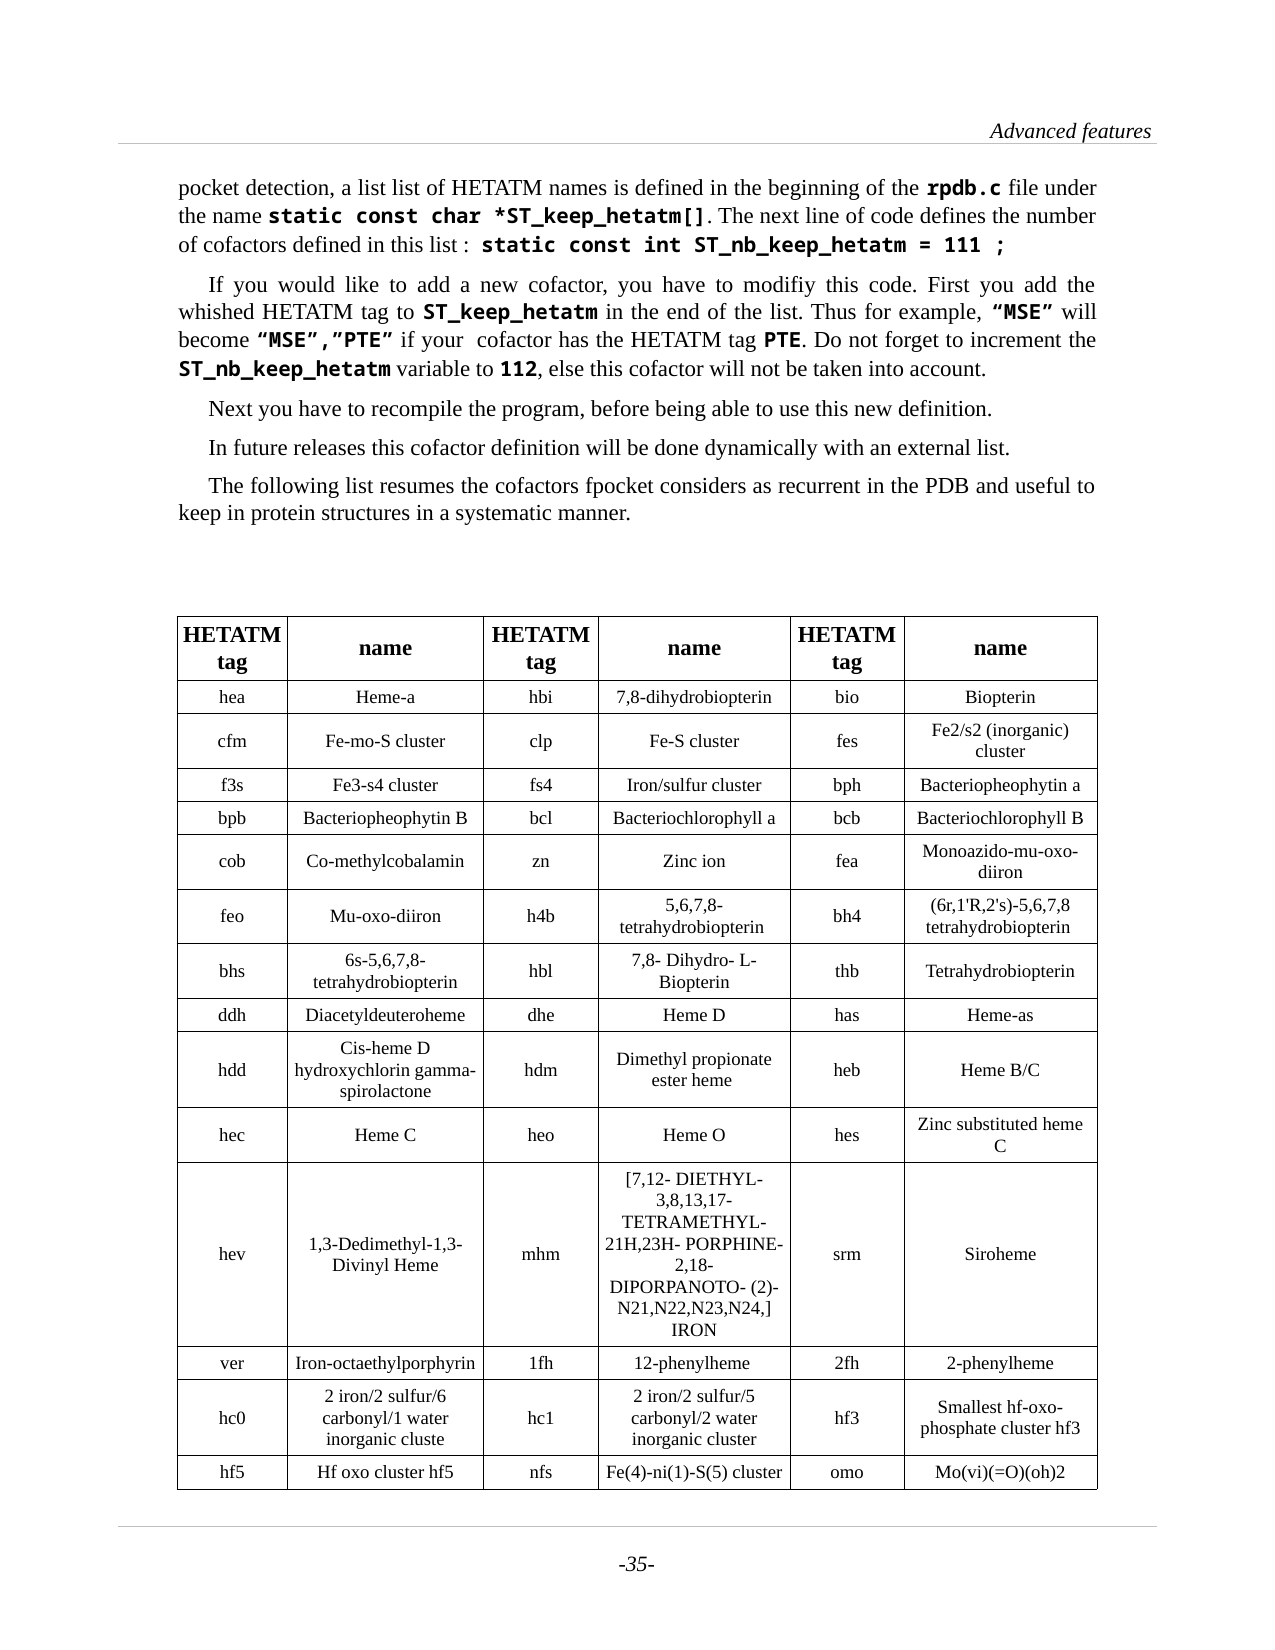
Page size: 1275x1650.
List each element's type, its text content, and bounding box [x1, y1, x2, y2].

table_cell SRM [791, 1163, 904, 1346]
table_cell HES [791, 1108, 904, 1162]
table_cell 1FH [484, 1347, 598, 1379]
table_cell BCB [791, 802, 904, 834]
table_cell VER [178, 1347, 287, 1379]
table_cell DHE [484, 999, 598, 1031]
table_cell HEB [791, 1032, 904, 1107]
table_cell HC1 [484, 1380, 598, 1455]
table_cell Bacteriochlorophyll B [905, 802, 1097, 834]
table_cell Cis-heme D hydroxychlorin gamma-spirolactone [288, 1032, 483, 1107]
text Next you have to recompile the program, before being able to use this new definition. [178, 395, 1097, 421]
table_cell Heme-as [905, 999, 1097, 1031]
table_cell Zinc substituted heme C [905, 1108, 1097, 1162]
table_cell H4B [484, 890, 598, 943]
table_cell Siroheme [905, 1163, 1097, 1346]
table_cell ZN [484, 835, 598, 888]
table_cell 7,8- Dihydro- L- Biopterin [599, 944, 790, 998]
table_cell [7,12- DIETHYL- 3,8,13,17- TETRAMETHYL- 21H,23H- PORPHINE- 2,18- DIPORPANOTO- (2)- N21,N22,N23,N24,] IRON [599, 1163, 790, 1346]
table_cell COB [178, 835, 287, 888]
table_cell DDH [178, 999, 287, 1031]
table_cell FEA [791, 835, 904, 888]
table_cell Fe-S cluster [599, 714, 790, 768]
table_cell Monoazido-mu-oxo-diiron [905, 835, 1097, 888]
table_cell Smallest hf-oxo-phosphate cluster hf3 [905, 1380, 1097, 1455]
table_cell BHS [178, 944, 287, 998]
table_cell Heme D [599, 999, 790, 1031]
table_header name [905, 617, 1097, 680]
table_header name [288, 617, 483, 680]
table_cell HBL [484, 944, 598, 998]
table_cell 2FH [791, 1347, 904, 1379]
table_cell Fe2/s2 (inorganic) cluster [905, 714, 1097, 768]
table_cell Tetrahydrobiopterin [905, 944, 1097, 998]
table_cell Fe(4)-ni(1)-S(5) cluster [599, 1456, 790, 1488]
table_cell FES [791, 714, 904, 768]
table_cell HEV [178, 1163, 287, 1346]
table_cell 5,6,7,8-tetrahydrobiopterin [599, 890, 790, 943]
table_cell Iron-octaethylporphyrin [288, 1347, 483, 1379]
table_cell Mo(vi)(=O)(oh)2 [905, 1456, 1097, 1488]
table_cell Bacteriopheophytin a [905, 769, 1097, 801]
table_cell BCL [484, 802, 598, 834]
table_cell Hf oxo cluster hf5 [288, 1456, 483, 1488]
text pocket detection, a list list of HETATM names is defined in the beginning of the rpdb.c file under the name static const char *ST_keep_hetatm[]. The next line of code defines the number of cofactors defined in this list : static const int ST_nb_keep_hetatm = 111 ; [178, 173, 1097, 258]
table_cell Bacteriochlorophyll a [599, 802, 790, 834]
table_header HETATM tag [484, 617, 598, 680]
table_cell THB [791, 944, 904, 998]
table_cell Fe3-s4 cluster [288, 769, 483, 801]
table_cell FEO [178, 890, 287, 943]
table_cell CLP [484, 714, 598, 768]
table_cell FS4 [484, 769, 598, 801]
table_cell BPB [178, 802, 287, 834]
table_cell F3S [178, 769, 287, 801]
table_cell HC0 [178, 1380, 287, 1455]
table_cell Fe-mo-S cluster [288, 714, 483, 768]
table_cell HDM [484, 1032, 598, 1107]
table_cell MHM [484, 1163, 598, 1346]
table_cell 1,3-Dedimethyl-1,3-Divinyl Heme [288, 1163, 483, 1346]
table_cell Heme B/C [905, 1032, 1097, 1107]
table_cell BIO [791, 681, 904, 713]
table_cell OMO [791, 1456, 904, 1488]
table_cell 7,8-dihydrobiopterin [599, 681, 790, 713]
table_cell HBI [484, 681, 598, 713]
table_cell Heme-a [288, 681, 483, 713]
table_cell 2-phenylheme [905, 1347, 1097, 1379]
table_cell Heme C [288, 1108, 483, 1162]
table_cell CFM [178, 714, 287, 768]
table_cell 2 iron/2 sulfur/6 carbonyl/1 water inorganic cluste [288, 1380, 483, 1455]
table_cell HEO [484, 1108, 598, 1162]
table_cell HEA [178, 681, 287, 713]
table_cell Bacteriopheophytin B [288, 802, 483, 834]
table_cell Dimethyl propionate ester heme [599, 1032, 790, 1107]
table_cell BPH [791, 769, 904, 801]
table_cell BH4 [791, 890, 904, 943]
table_cell HAS [791, 999, 904, 1031]
table_header name [599, 617, 790, 680]
table_cell Diacetyldeuteroheme [288, 999, 483, 1031]
table_cell Mu-oxo-diiron [288, 890, 483, 943]
table_cell 12-phenylheme [599, 1347, 790, 1379]
table_cell 2 iron/2 sulfur/5 carbonyl/2 water inorganic cluster [599, 1380, 790, 1455]
text In future releases this cofactor definition will be done dynamically with an external list. [178, 434, 1097, 460]
text If you would like to add a new cofactor, you have to modifiy this code. First you add the whished HETATM tag to ST_keep_hetatm in the end of the list. Thus for example, “MSE” will become “MSE”,”PTE” if your cofactor has the HETATM tag PTE. Do not forget to increment the ST_nb_keep_hetatm variable to 112, else this cofactor will not be taken into account. [178, 271, 1097, 382]
table_cell 6s-5,6,7,8-tetrahydrobiopterin [288, 944, 483, 998]
table_cell HF5 [178, 1456, 287, 1488]
table_cell (6r,1'R,2's)-5,6,7,8 tetrahydrobiopterin [905, 890, 1097, 943]
table_header HETATM tag [178, 617, 287, 680]
table_cell Iron/sulfur cluster [599, 769, 790, 801]
table_cell Biopterin [905, 681, 1097, 713]
table_cell HDD [178, 1032, 287, 1107]
table_cell Co-methylcobalamin [288, 835, 483, 888]
table_cell Heme O [599, 1108, 790, 1162]
table_cell HEC [178, 1108, 287, 1162]
table_header HETATM tag [791, 617, 904, 680]
table_cell Zinc ion [599, 835, 790, 888]
table_cell NFS [484, 1456, 598, 1488]
table_cell HF3 [791, 1380, 904, 1455]
text The following list resumes the cofactors fpocket considers as recurrent in the PDB and useful to keep in protein structures in a systematic manner. [178, 473, 1097, 525]
